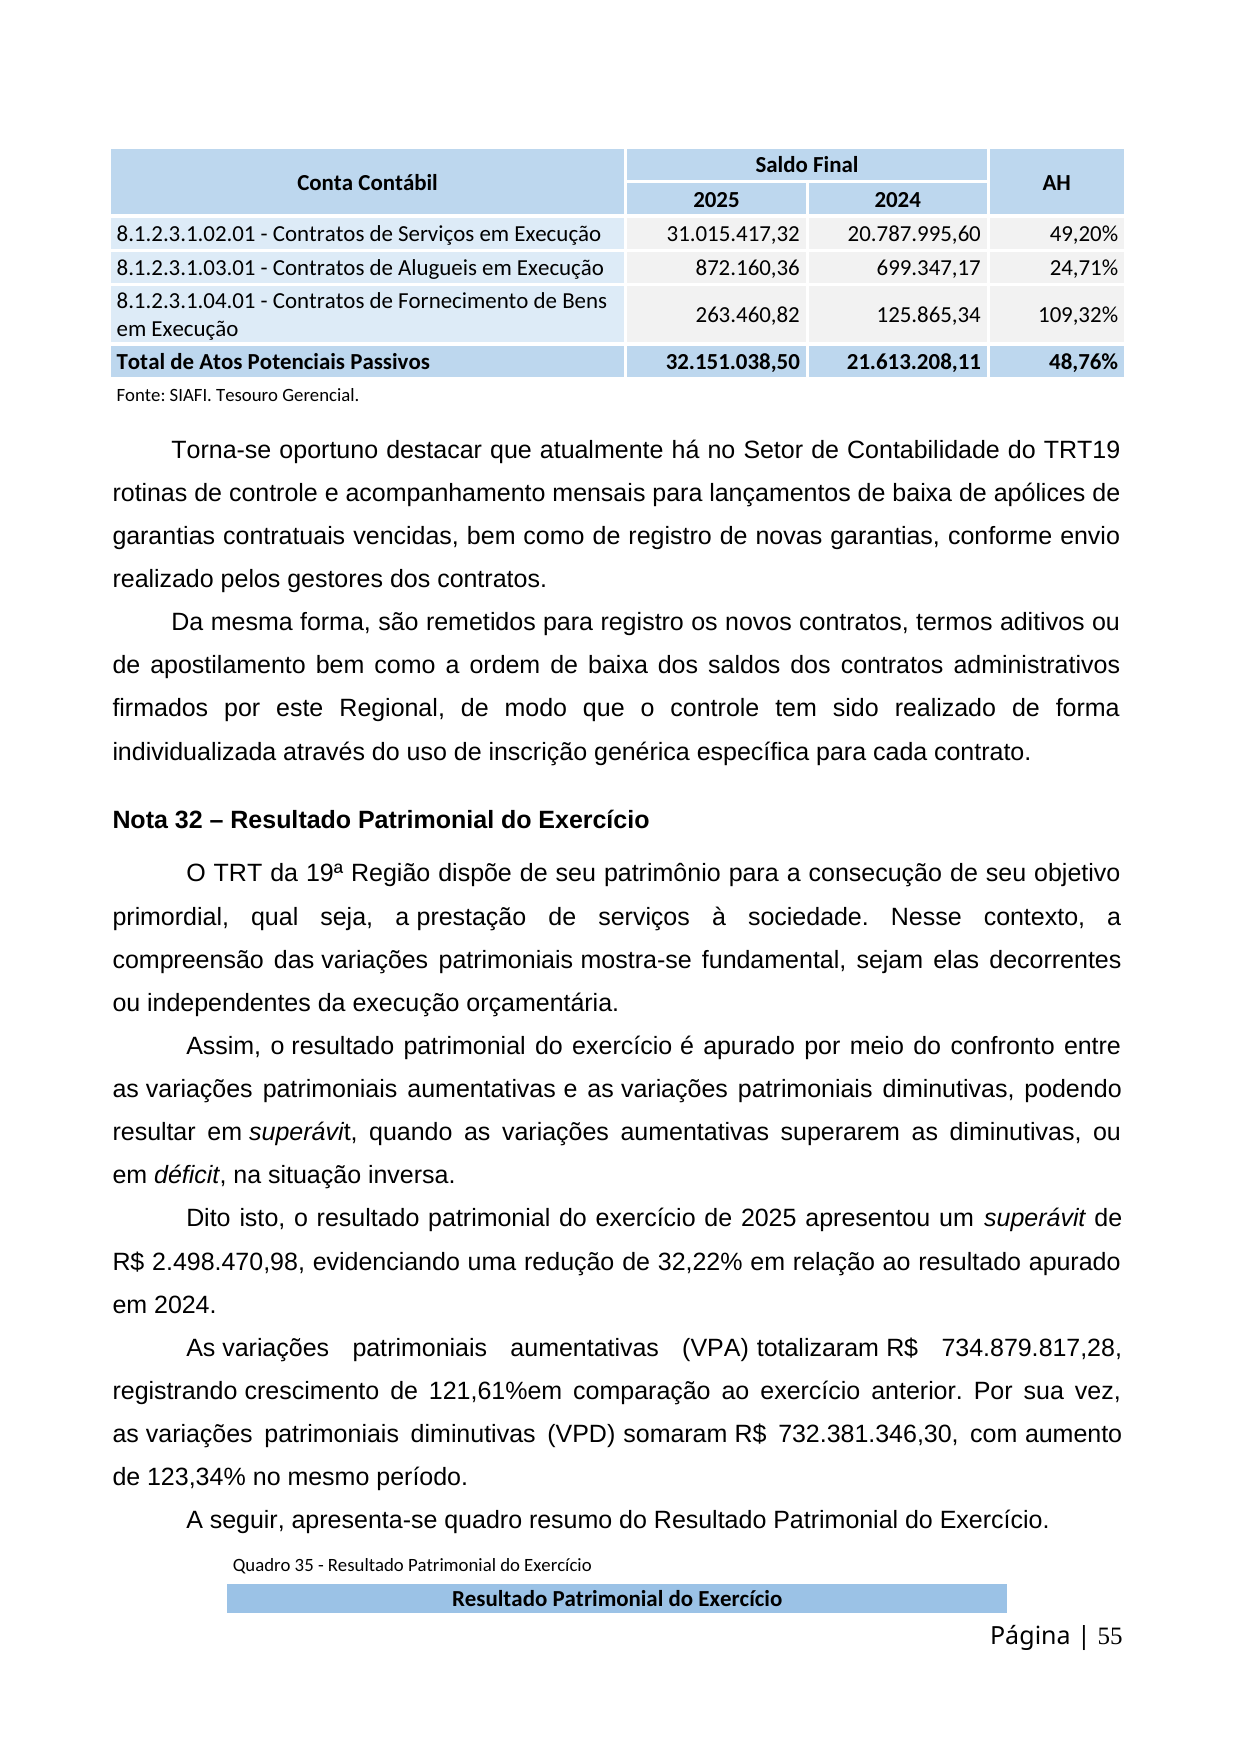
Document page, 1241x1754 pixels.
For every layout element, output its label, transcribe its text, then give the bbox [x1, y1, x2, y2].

table_cell 8.1.2.3.1.03.01 - Contratos de Alugueis em Execução [111, 252, 624, 283]
text As variações patrimoniais aumentativas (VPA) totalizaram R$ 734.879.817,28, registrando crescimento de 121,61%em comparação ao exercício anterior. Por sua vez, as variações patrimoniais diminutivas (VPD) somaram R$ 732.381.346,30, com aumento de 123,34% no mesmo período. [112, 1333, 1122, 1491]
table_cell Conta Contábil [111, 149, 624, 214]
table_cell 8.1.2.3.1.02.01 - Contratos de Serviços em Execução [111, 218, 624, 249]
table_cell 32.151.038,50 [627, 346, 806, 377]
subtitle Nota 32 – Resultado Patrimonial do Exercício [112, 804, 1122, 833]
table_cell Saldo Final [627, 149, 987, 180]
table_header Quadro 35 - Resultado Patrimonial do Exercício [225, 1548, 747, 1581]
table_cell Fonte: SIAFI. Tesouro Gerencial. [109, 380, 626, 409]
text Dito isto, o resultado patrimonial do exercício de 2025 apresentou um superávit de R$ 2.498.470,98, evidenciando uma redução de 32,22% em relação ao resultado apurado em 2024. [112, 1203, 1122, 1318]
text Torna-se oportuno destacar que atualmente há no Setor de Contabilidade do TRT19 rotinas de controle e acompanhamento mensais para lançamentos de baixa de apólices de garantias contratuais vencidas, bem como de registro de novas garantias, conforme envio realizado pelos gestores dos contratos. [112, 434, 1122, 593]
text O TRT da 19ª Região dispõe de seu patrimônio para a consecução de seu objetivo primordial, qual seja, a prestação de serviços à sociedade. Nesse contexto, a compreensão das variações patrimoniais mostra-se fundamental, sejam elas decorrentes ou independentes da execução orçamentária. [112, 858, 1122, 1016]
table_header [907, 1548, 1009, 1581]
table_cell 2024 [809, 183, 987, 214]
table_cell 48,76% [990, 346, 1124, 377]
table_cell 21.613.208,11 [809, 346, 987, 377]
table_cell [807, 380, 988, 409]
table_cell 109,32% [990, 286, 1124, 342]
table_cell 263.460,82 [627, 286, 806, 342]
text A seguir, apresenta-se quadro resumo do Resultado Patrimonial do Exercício. [112, 1505, 1122, 1534]
table_cell [626, 380, 807, 409]
table_cell 31.015.417,32 [627, 218, 806, 249]
table_cell 125.865,34 [809, 286, 987, 342]
table_cell 20.787.995,60 [809, 218, 987, 249]
table_cell 699.347,17 [809, 252, 987, 283]
table_cell [988, 380, 1125, 409]
table_cell 8.1.2.3.1.04.01 - Contratos de Fornecimento de Bens em Execução [111, 286, 624, 342]
table_cell 24,71% [990, 252, 1124, 283]
table_cell 49,20% [990, 218, 1124, 249]
table_cell Total de Atos Potenciais Passivos [111, 346, 624, 377]
text Assim, o resultado patrimonial do exercício é apurado por meio do confronto entre as variações patrimoniais aumentativas e as variações patrimoniais diminutivas, podendo resultar em superávit, quando as variações aumentativas superarem as diminutivas, ou em déficit, na situação inversa. [112, 1031, 1122, 1189]
text Da mesma forma, são remetidos para registro os novos contratos, termos aditivos ou de apostilamento bem como a ordem de baixa dos saldos dos contratos administrativos firmados por este Regional, de modo que o controle tem sido realizado de forma individualizada através do uso de inscrição genérica específica para cada contrato. [112, 607, 1122, 765]
table_cell Resultado Patrimonial do Exercício [227, 1584, 1007, 1613]
table_cell 2025 [627, 183, 806, 214]
table_cell 872.160,36 [627, 252, 806, 283]
table_cell AH [990, 149, 1124, 214]
table_header [748, 1548, 907, 1581]
